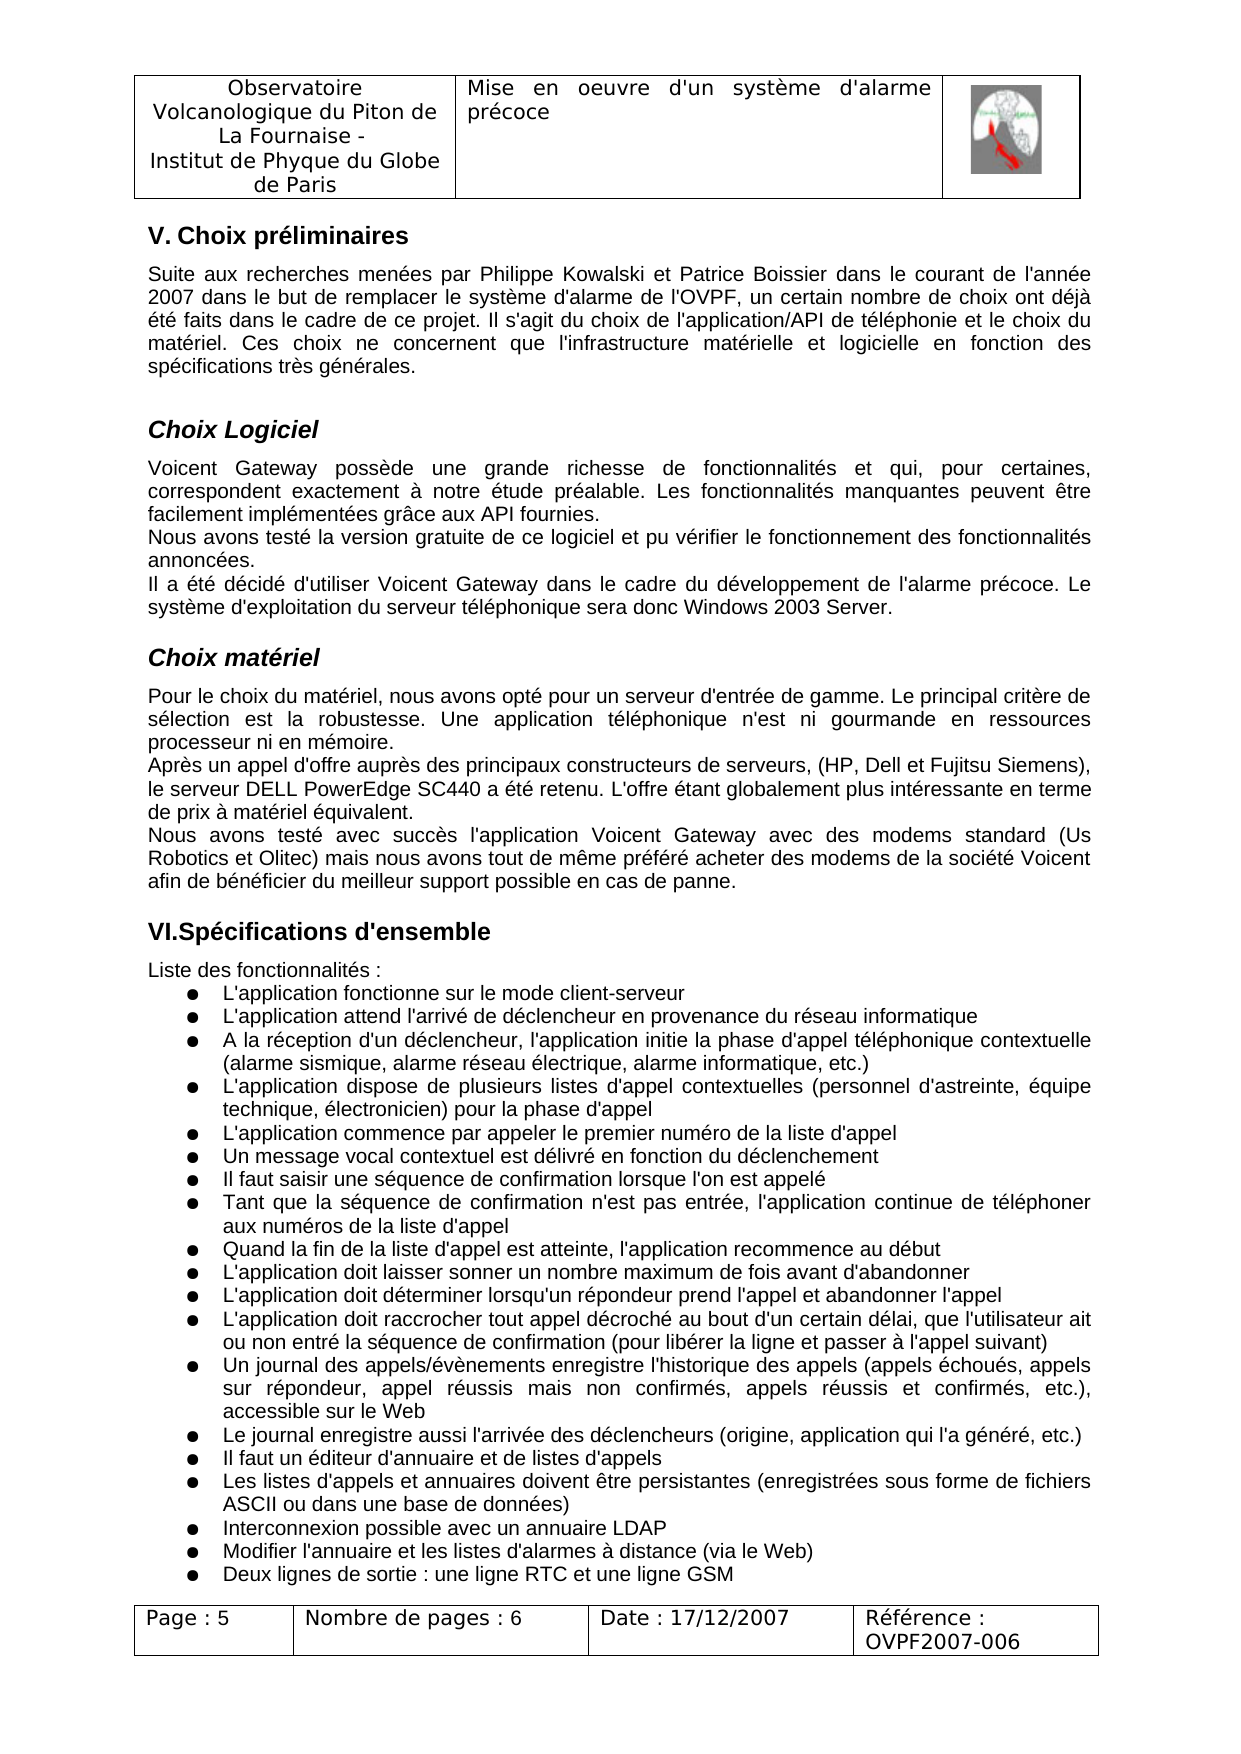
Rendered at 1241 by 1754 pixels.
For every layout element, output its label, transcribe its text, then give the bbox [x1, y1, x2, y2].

list Il faut saisir une séquence de confirmation lorsque l'on est appelé [185, 1168, 1092, 1191]
text Suite aux recherches menées par Philippe Kowalski et Patrice Boissier dans le courant de l'année 2007 dans le but de remplacer le système d'alarme de l'OVPF, un certain nombre de choix ont déjà été faits dans le cadre de ce projet. Il s'agit du choix de l'application/API de téléphonie et le choix du matériel. Ces choix ne concernent que l'infrastructure matérielle et logicielle en fonction des spécifications très générales. [148, 262, 1092, 378]
list L'application doit déterminer lorsqu'un répondeur prend l'appel et abandonner l'appel [185, 1284, 1092, 1307]
text Il a été décidé d'utiliser Voicent Gateway dans le cadre du développement de l'alarme précoce. Le système d'exploitation du serveur téléphonique sera donc Windows 2003 Server. [148, 572, 1092, 619]
list Les listes d'appels et annuaires doivent être persistantes (enregistrées sous forme de fichiers ASCII ou dans une base de données) [185, 1470, 1092, 1516]
list L'application doit raccrocher tout appel décroché au bout d'un certain délai, que l'utilisateur ait ou non entré la séquence de confirmation (pour libérer la ligne et passer à l'appel suivant) [185, 1307, 1092, 1353]
list L'application dispose de plusieurs listes d'appel contextuelles (personnel d'astreinte, équipe technique, électronicien) pour la phase d'appel [185, 1075, 1092, 1121]
text Liste des fonctionnalités : [148, 959, 1092, 982]
subtitle Choix Logiciel [148, 416, 1092, 444]
text Nous avons testé avec succès l'application Voicent Gateway avec des modems standard (Us Robotics et Olitec) mais nous avons tout de même préféré acheter des modems de la société Voicent afin de bénéficier du meilleur support possible en cas de panne. [148, 823, 1092, 893]
subtitle Spécifications d'ensemble [148, 918, 1092, 946]
list L'application doit laisser sonner un nombre maximum de fois avant d'abandonner [185, 1261, 1092, 1284]
subtitle Choix matériel [148, 644, 1092, 672]
text Nous avons testé la version gratuite de ce logiciel et pu vérifier le fonctionnement des fonctionnalités annoncées. [148, 526, 1092, 572]
list Tant que la séquence de confirmation n'est pas entrée, l'application continue de téléphoner aux numéros de la liste d'appel [185, 1191, 1092, 1237]
list Il faut un éditeur d'annuaire et de listes d'appels [185, 1446, 1092, 1470]
list A la réception d'un déclencheur, l'application initie la phase d'appel téléphonique contextuelle (alarme sismique, alarme réseau électrique, alarme informatique, etc.) [185, 1028, 1092, 1075]
list Le journal enregistre aussi l'arrivée des déclencheurs (origine, application qui l'a généré, etc.) [185, 1423, 1092, 1446]
text Après un appel d'offre auprès des principaux constructeurs de serveurs, (HP, Dell et Fujitsu Siemens), le serveur DELL PowerEdge SC440 a été retenu. L'offre étant globalement plus intéressante en terme de prix à matériel équivalent. [148, 754, 1092, 823]
list L'application attend l'arrivé de déclencheur en provenance du réseau informatique [185, 1005, 1092, 1028]
list Deux lignes de sortie : une ligne RTC et une ligne GSM [185, 1563, 1092, 1586]
list Modifier l'annuaire et les listes d'alarmes à distance (via le Web) [185, 1539, 1092, 1563]
list L'application commence par appeler le premier numéro de la liste d'appel [185, 1121, 1092, 1144]
list Un message vocal contextuel est délivré en fonction du déclenchement [185, 1144, 1092, 1168]
picture [970, 85, 1042, 174]
subtitle Choix préliminaires [148, 222, 1092, 249]
text Pour le choix du matériel, nous avons opté pour un serveur d'entrée de gamme. Le principal critère de sélection est la robustesse. Une application téléphonique n'est ni gourmande en ressources processeur ni en mémoire. [148, 684, 1092, 754]
list Interconnexion possible avec un annuaire LDAP [185, 1516, 1092, 1539]
text Voicent Gateway possède une grande richesse de fonctionnalités et qui, pour certaines, correspondent exactement à notre étude préalable. Les fonctionnalités manquantes peuvent être facilement implémentées grâce aux API fournies. [148, 456, 1092, 526]
list Un journal des appels/évènements enregistre l'historique des appels (appels échoués, appels sur répondeur, appel réussis mais non confirmés, appels réussis et confirmés, etc.), accessible sur le Web [185, 1353, 1092, 1423]
list L'application fonctionne sur le mode client-serveur [185, 982, 1092, 1005]
list Quand la fin de la liste d'appel est atteinte, l'application recommence au début [185, 1237, 1092, 1261]
